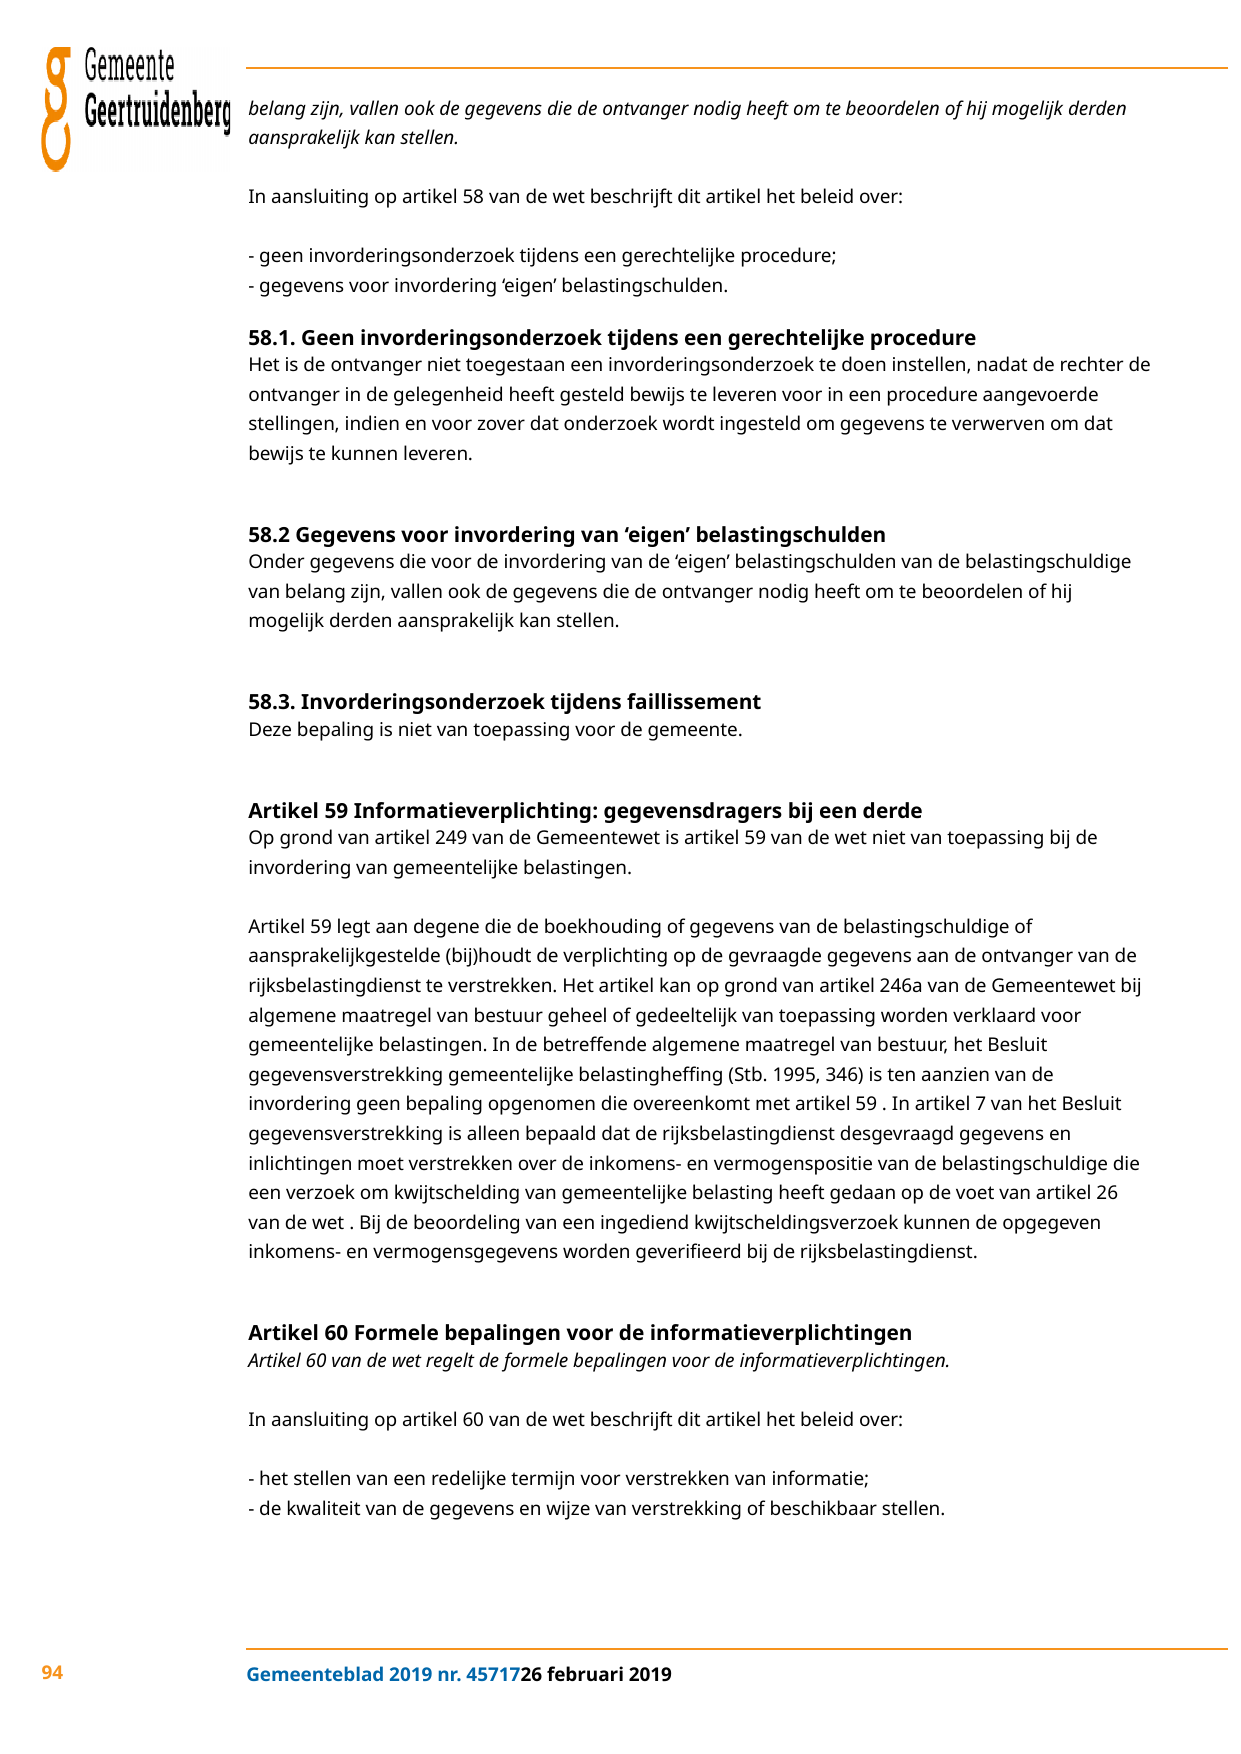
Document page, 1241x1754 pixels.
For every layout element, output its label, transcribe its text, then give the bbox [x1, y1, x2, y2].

text In aansluiting op artikel 58 van de wet beschrijft dit artikel het beleid over: [248, 183, 1152, 209]
text Op grond van artikel 249 van de Gemeentewet is artikel 59 van de wet niet van toepassing bij de invordering van gemeentelijke belastingen. [248, 824, 1152, 880]
text Onder gegevens die voor de invordering van de ‘eigen’ belastingschulden van de belastingschuldige van belang zijn, vallen ook de gegevens die de ontvanger nodig heeft om te beoordelen of hij mogelijk derden aansprakelijk kan stellen. [248, 548, 1152, 633]
text Het is de ontvanger niet toegestaan een invorderingsonderzoek te doen instellen, nadat de rechter de ontvanger in de gelegenheid heeft gesteld bewijs te leveren voor in een procedure aangevoerde stellingen, indien en voor zover dat onderzoek wordt ingesteld om gegevens te verwerven om dat bewijs te kunnen leveren. [248, 351, 1152, 466]
text - de kwaliteit van de gegevens en wijze van verstrekking of beschikbaar stellen. [248, 1495, 1152, 1521]
picture [41, 47, 231, 172]
text 58.1. Geen invorderingsonderzoek tijdens een gerechtelijke procedure [248, 323, 1152, 351]
text - geen invorderingsonderzoek tijdens een gerechtelijke procedure; [248, 243, 1152, 268]
text Artikel 59 legt aan degene die de boekhouding of gegevens van de belastingschuldige of aansprakelijkgestelde (bij)houdt de verplichting op de gevraagde gegevens aan de ontvanger van de rijksbelastingdienst te verstrekken. Het artikel kan op grond van artikel 246a van de Gemeentewet bij algemene maatregel van bestuur geheel of gedeeltelijk van toepassing worden verklaard voor gemeentelijke belastingen. In de betreffende algemene maatregel van bestuur, het Besluit gegevensverstrekking gemeentelijke belastingheffing (Stb. 1995, 346) is ten aanzien van de invordering geen bepaling opgenomen die overeenkomt met artikel 59 . In artikel 7 van het Besluit gegevensverstrekking is alleen bepaald dat de rijksbelastingdienst desgevraagd gegevens en inlichtingen moet verstrekken over de inkomens- en vermogenspositie van de belastingschuldige die een verzoek om kwijtschelding van gemeentelijke belasting heeft gedaan op de voet van artikel 26 van de wet . Bij de beoordeling van een ingediend kwijtscheldingsverzoek kunnen de opgegeven inkomens- en vermogensgegevens worden geverifieerd bij de rijksbelastingdienst. [248, 913, 1152, 1264]
text Deze bepaling is niet van toepassing voor de gemeente. [248, 716, 1152, 742]
text Artikel 60 Formele bepalingen voor de informatieverplichtingen [248, 1318, 1152, 1347]
text In aansluiting op artikel 60 van de wet beschrijft dit artikel het beleid over: [248, 1406, 1152, 1432]
text Artikel 60 van de wet regelt de formele bepalingen voor de informatieverplichtingen. [248, 1347, 1152, 1373]
text 58.2 Gegevens voor invordering van ‘eigen’ belastingschulden [248, 520, 1152, 548]
text - het stellen van een redelijke termijn voor verstrekken van informatie; [248, 1465, 1152, 1491]
text Artikel 59 Informatieverplichting: gegevensdragers bij een derde [248, 796, 1152, 824]
text - gegevens voor invordering ‘eigen’ belastingschulden. [248, 272, 1152, 298]
text belang zijn, vallen ook de gegevens die de ontvanger nodig heeft om te beoordelen of hij mogelijk derden aansprakelijk kan stellen. [248, 95, 1152, 150]
text 58.3. Invorderingsonderzoek tijdens faillissement [248, 687, 1152, 716]
